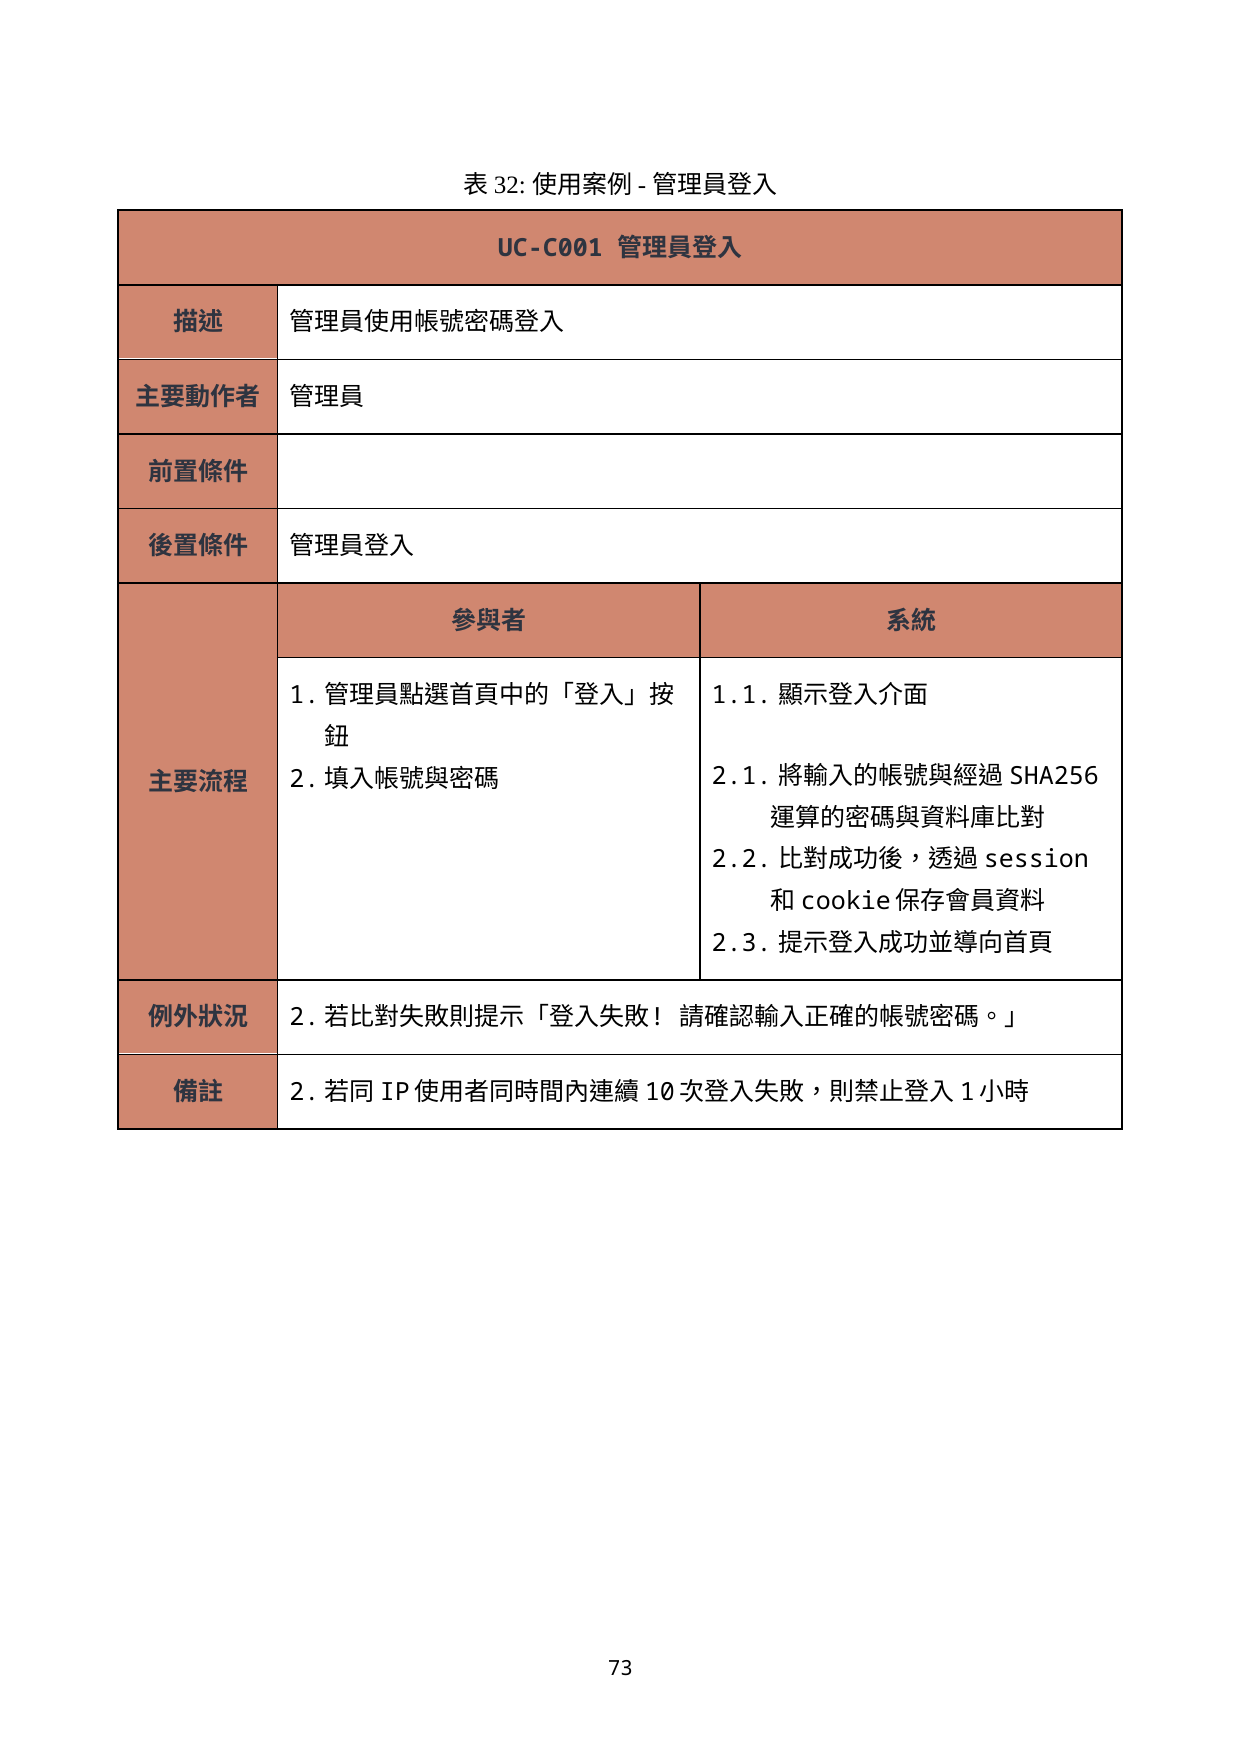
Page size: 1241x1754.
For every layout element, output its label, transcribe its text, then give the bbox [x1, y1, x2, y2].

table_cell 顯示登入介面 將輸入的帳號與經過SHA256運算的密碼與資料庫比對 比對成功後，透過session和cookie保存會員資料 提示登入成功並導向首頁 [701, 658, 1121, 979]
table_cell 若比對失敗則提示「登入失敗! 請確認輸入正確的帳號密碼。」 [278, 981, 1121, 1053]
text 表 32: 使用案例 - 管理員登入 [118, 164, 1122, 201]
table_cell 系統 [701, 584, 1121, 657]
table_cell 管理員使用帳號密碼登入 [278, 286, 1121, 358]
table_cell 管理員登入 [278, 509, 1121, 582]
table_cell 參與者 [278, 584, 699, 657]
table_cell 前置條件 [119, 435, 277, 508]
table_header UC-C001 管理員登入 [119, 211, 1121, 284]
table_cell [278, 435, 1121, 508]
table_cell 若同IP使用者同時間內連續10次登入失敗，則禁止登入1小時 [278, 1055, 1121, 1128]
table_cell 管理員點選首頁中的「登入」按鈕 填入帳號與密碼 [278, 658, 699, 979]
table_cell 描述 [119, 286, 277, 358]
table_cell 主要動作者 [119, 360, 277, 433]
table_cell 例外狀況 [119, 981, 277, 1053]
table_cell 主要流程 [119, 584, 277, 979]
table_cell 備註 [119, 1055, 277, 1128]
table_cell 管理員 [278, 360, 1121, 433]
table_cell 後置條件 [119, 509, 277, 582]
